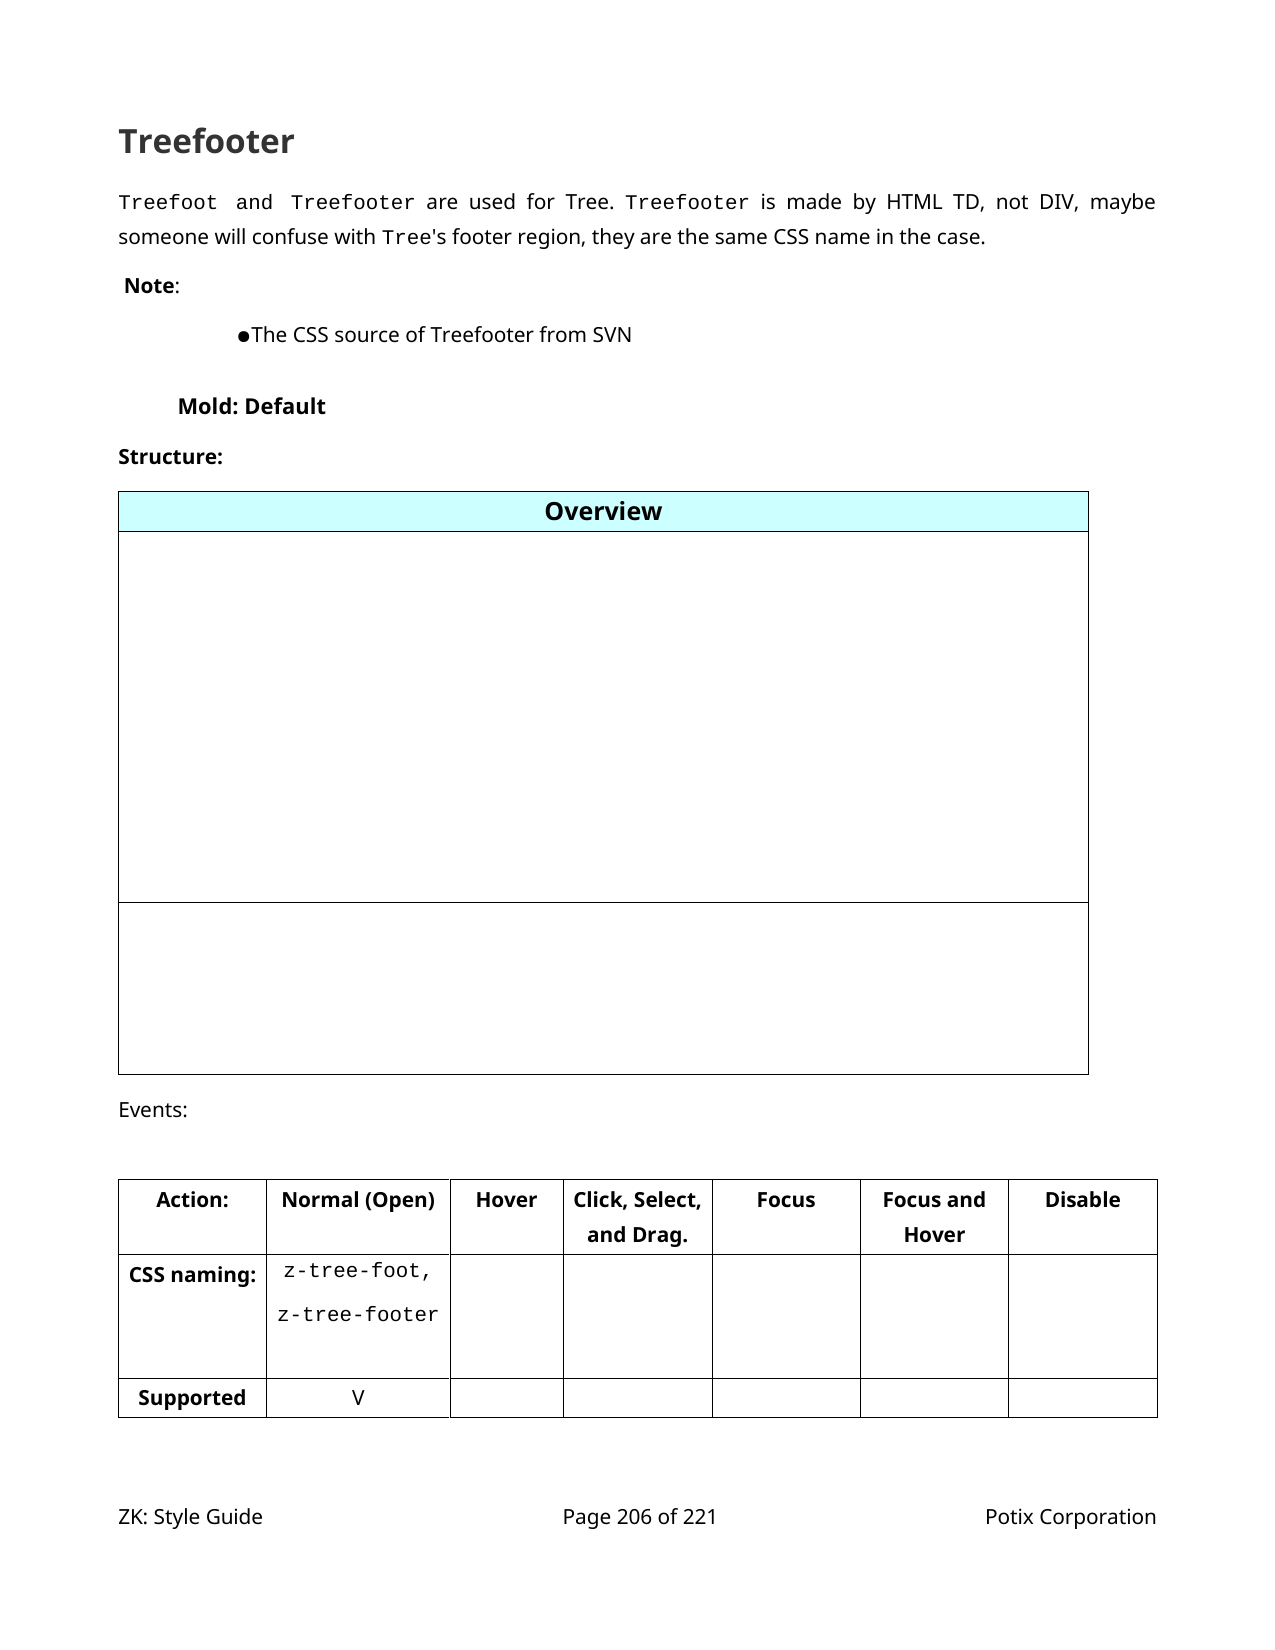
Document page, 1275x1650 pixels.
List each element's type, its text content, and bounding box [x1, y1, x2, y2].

table_cell [1009, 1379, 1157, 1417]
table_cell [564, 1379, 712, 1417]
table_cell [119, 903, 1088, 1074]
table_header Overview [119, 492, 1088, 531]
table_header Action: [119, 1180, 266, 1254]
table_header Focus and Hover [861, 1180, 1008, 1254]
table_cell [713, 1255, 860, 1378]
table_cell [861, 1255, 1008, 1378]
table_cell [564, 1255, 712, 1378]
table_cell [1009, 1255, 1157, 1378]
table_cell [451, 1379, 563, 1417]
text Treefoot and Treefooter are used for Tree. Treefooter is made by HTML TD, not DIV, maybe someone will confuse with Tree's footer region, they are the same CSS name in the case. [118, 187, 1157, 251]
table_cell [861, 1379, 1008, 1417]
table_cell [713, 1379, 860, 1417]
table_cell z-tree-foot, z-tree-footer [267, 1255, 449, 1378]
text Structure: [118, 442, 1157, 470]
table_cell Supported [119, 1379, 266, 1417]
list The CSS source of Treefooter from SVN [236, 321, 1157, 349]
table_header Normal (Open) [267, 1180, 449, 1254]
table_cell [119, 532, 1088, 902]
text Events: [118, 1095, 1157, 1158]
table_header Click, Select, and Drag. [564, 1180, 712, 1254]
table_header Focus [713, 1180, 860, 1254]
subtitle Treefooter [118, 118, 1157, 163]
table_cell V [267, 1379, 449, 1417]
table_cell CSS naming: [119, 1255, 266, 1378]
table_header Disable [1009, 1180, 1157, 1254]
subtitle Mold: Default [177, 391, 1157, 421]
text Note: [118, 272, 1157, 300]
table_header Hover [451, 1180, 563, 1254]
table_cell [451, 1255, 563, 1378]
